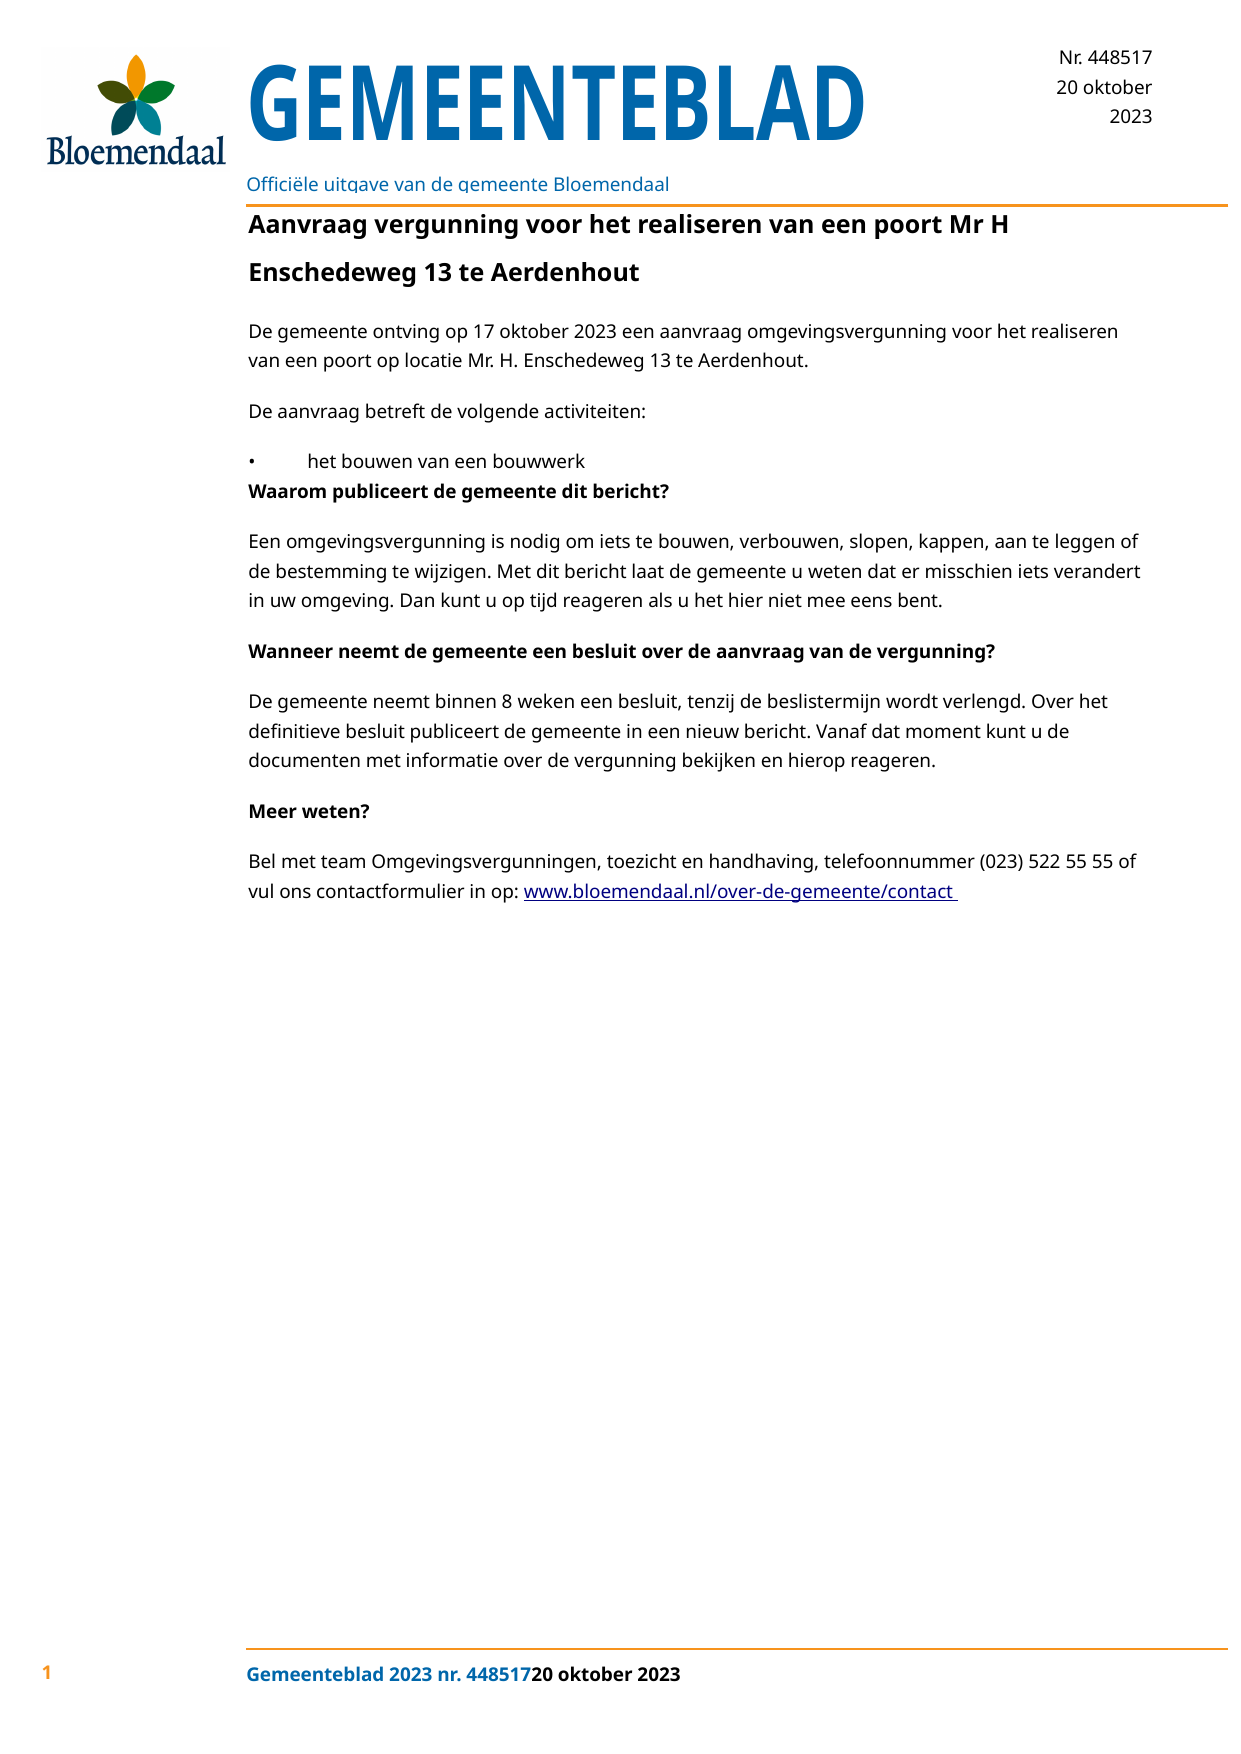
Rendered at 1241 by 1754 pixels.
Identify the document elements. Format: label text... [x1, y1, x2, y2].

text Een omgevingsvergunning is nodig om iets te bouwen, verbouwen, slopen, kappen, aan te leggen of de bestemming te wijzigen. Met dit bericht laat de gemeente u weten dat er misschien iets verandert in uw omgeving. Dan kunt u op tijd reageren als u het hier niet mee eens bent. [248, 528, 1152, 613]
list het bouwen van een bouwwerk [248, 448, 1152, 474]
text Wanneer neemt de gemeente een besluit over de aanvraag van de vergunning? [248, 638, 1152, 664]
text De gemeente neemt binnen 8 weken een besluit, tenzij de beslistermijn wordt verlengd. Over het definitieve besluit publiceert de gemeente in een nieuw bericht. Vanaf dat moment kunt u de documenten met informatie over de vergunning bekijken en hierop reageren. [248, 688, 1152, 773]
picture [41, 47, 231, 172]
text Meer weten? [248, 798, 1152, 824]
text De aanvraag betreft de volgende activiteiten: [248, 398, 1152, 424]
text Aanvraag vergunning voor het realiseren van een poort Mr H Enschedeweg 13 te Aerdenhout [248, 207, 1152, 288]
text Waarom publiceert de gemeente dit bericht? [248, 478, 1152, 504]
text De gemeente ontving op 17 oktober 2023 een aanvraag omgevingsvergunning voor het realiseren van een poort op locatie Mr. H. Enschedeweg 13 te Aerdenhout. [248, 318, 1152, 373]
text Bel met team Omgevingsvergunningen, toezicht en handhaving, telefoonnummer (023) 522 55 55 of vul ons contactformulier in op: www.bloemendaal.nl/over-de-gemeente/contact [248, 848, 1152, 904]
